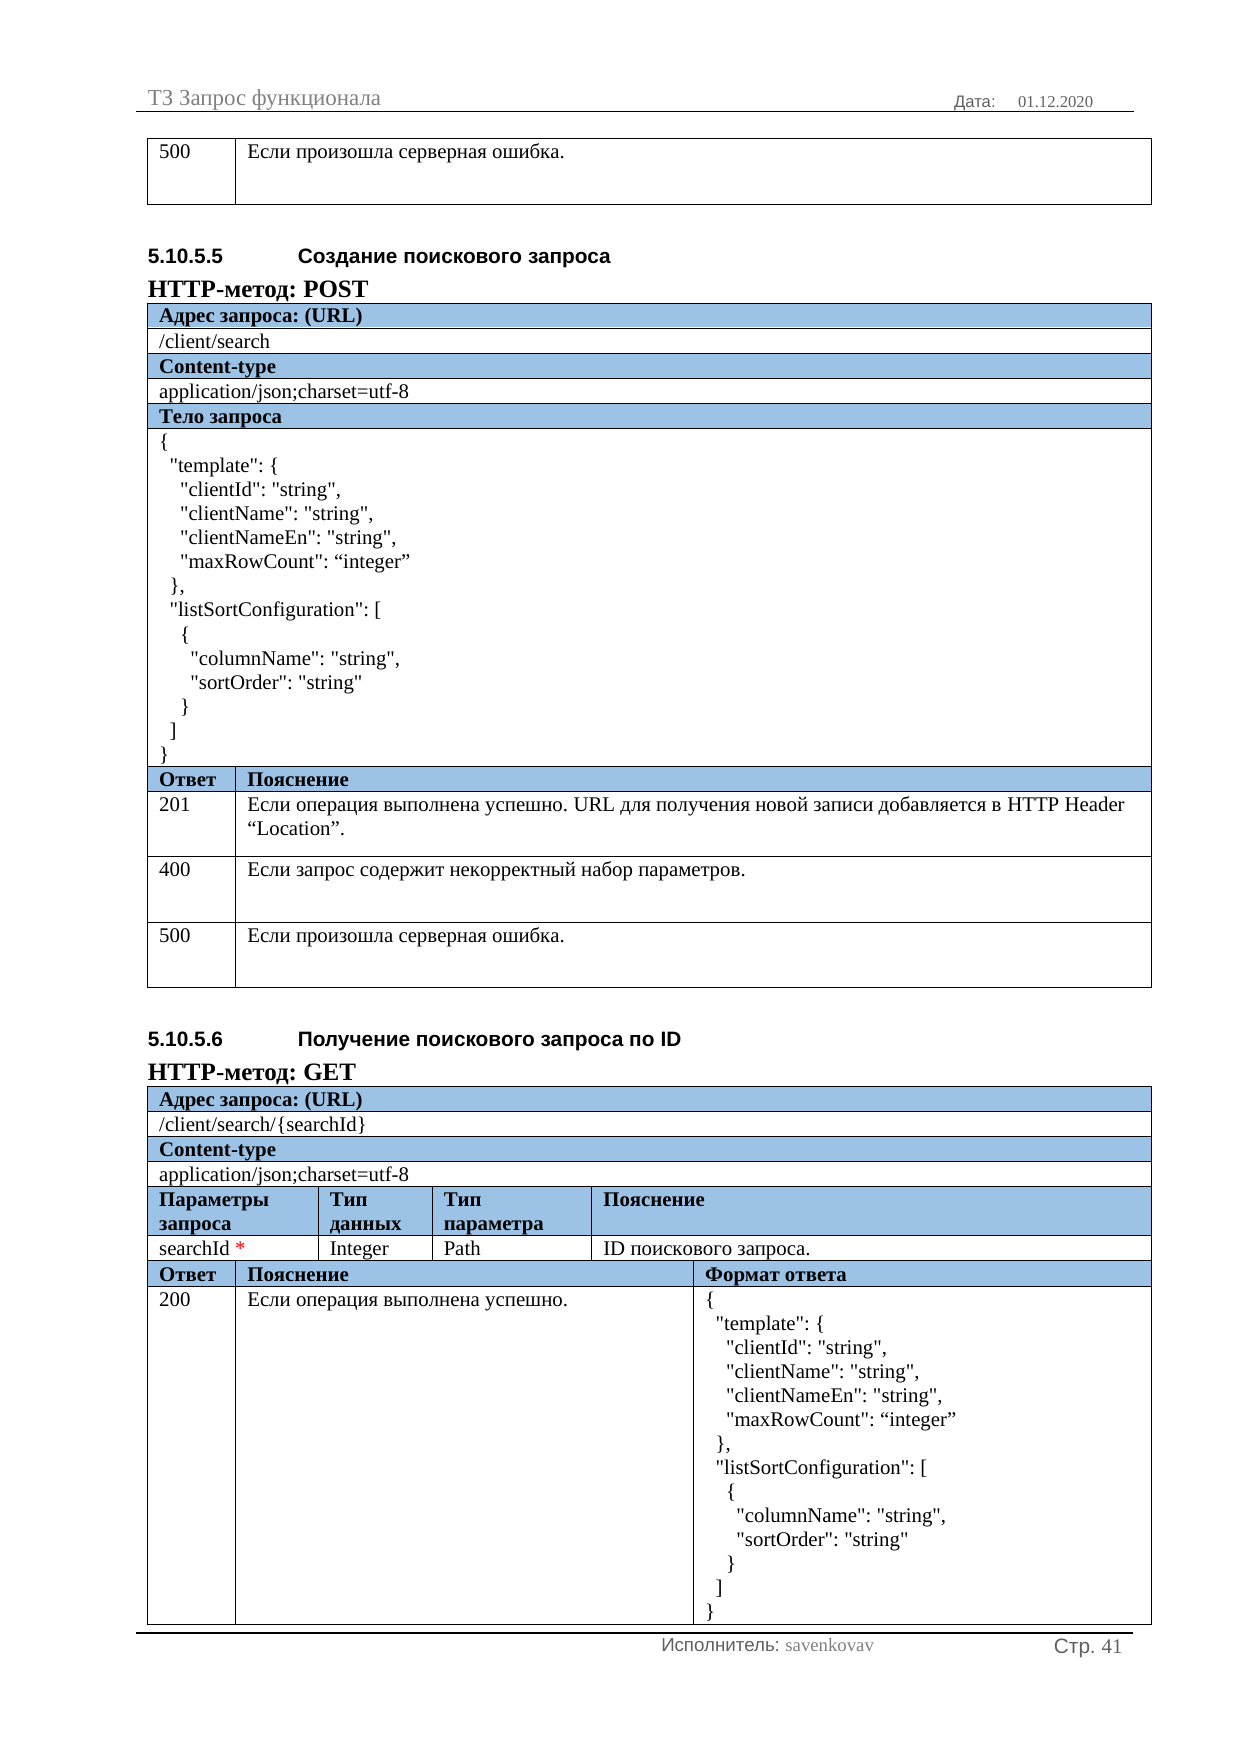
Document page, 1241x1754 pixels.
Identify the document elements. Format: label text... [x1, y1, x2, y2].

table_cell /client/search [148, 329, 1151, 353]
table_cell Если запрос содержит некорректный набор параметров. [236, 857, 1151, 922]
table_cell { "template": { "clientId": "string", "clientName": "string", "clientNameEn": "string", "maxRowCount": “integer” }, "listSortConfiguration": [ { "columnName": "string", "sortOrder": "string" } ] } [694, 1287, 1151, 1623]
table_cell Формат ответа [694, 1261, 1151, 1286]
table_cell Если операция выполнена успешно. [236, 1287, 693, 1623]
table_cell application/json;charset=utf-8 [148, 379, 1151, 403]
table_cell Если произошла серверная ошибка. [236, 139, 1151, 203]
table_cell Тело запроса [148, 404, 1151, 428]
table_cell 201 [148, 792, 235, 856]
table_cell Параметры запроса [148, 1187, 318, 1235]
table_cell Content-type [148, 354, 1151, 378]
table_cell Ответ [148, 1261, 235, 1286]
table_cell { "template": { "clientId": "string", "clientName": "string", "clientNameEn": "string", "maxRowCount": “integer” }, "listSortConfiguration": [ { "columnName": "string", "sortOrder": "string" } ] } [148, 429, 1151, 766]
text HTTP-метод: POST [148, 274, 1152, 302]
subtitle Создание поискового запроса [148, 243, 1152, 267]
table_header Адрес запроcа: (URL) [148, 1087, 1151, 1111]
table_cell Если произошла серверная ошибка. [236, 923, 1151, 987]
table_cell application/json;charset=utf-8 [148, 1162, 1151, 1186]
subtitle Получение поискового запроса по ID [148, 1027, 1152, 1051]
table_cell /client/search/{searchId} [148, 1112, 1151, 1136]
table_cell Если операция выполнена успешно. URL для получения новой записи добавляется в HTTP Header “Location”. [236, 792, 1151, 856]
table_cell Пояснение [236, 1261, 693, 1286]
table_cell 400 [148, 857, 235, 922]
table_cell Ответ [148, 767, 235, 791]
table_cell Пояснение [236, 767, 1151, 791]
table_cell Пояснение [592, 1187, 1151, 1235]
table_cell 500 [148, 923, 235, 987]
table_cell Тип данных [319, 1187, 432, 1235]
table_header Адрес запроcа: (URL) [148, 304, 1151, 327]
table_cell Content-type [148, 1137, 1151, 1161]
table_cell 500 [148, 139, 235, 203]
table_cell Integer [319, 1236, 432, 1260]
table_cell Path [433, 1236, 591, 1260]
table_cell Тип параметра [433, 1187, 591, 1235]
table_cell searchId * [148, 1236, 318, 1260]
table_cell ID поискового запроса. [592, 1236, 1151, 1260]
table_cell 200 [148, 1287, 235, 1623]
text HTTP-метод: GET [148, 1057, 1152, 1086]
